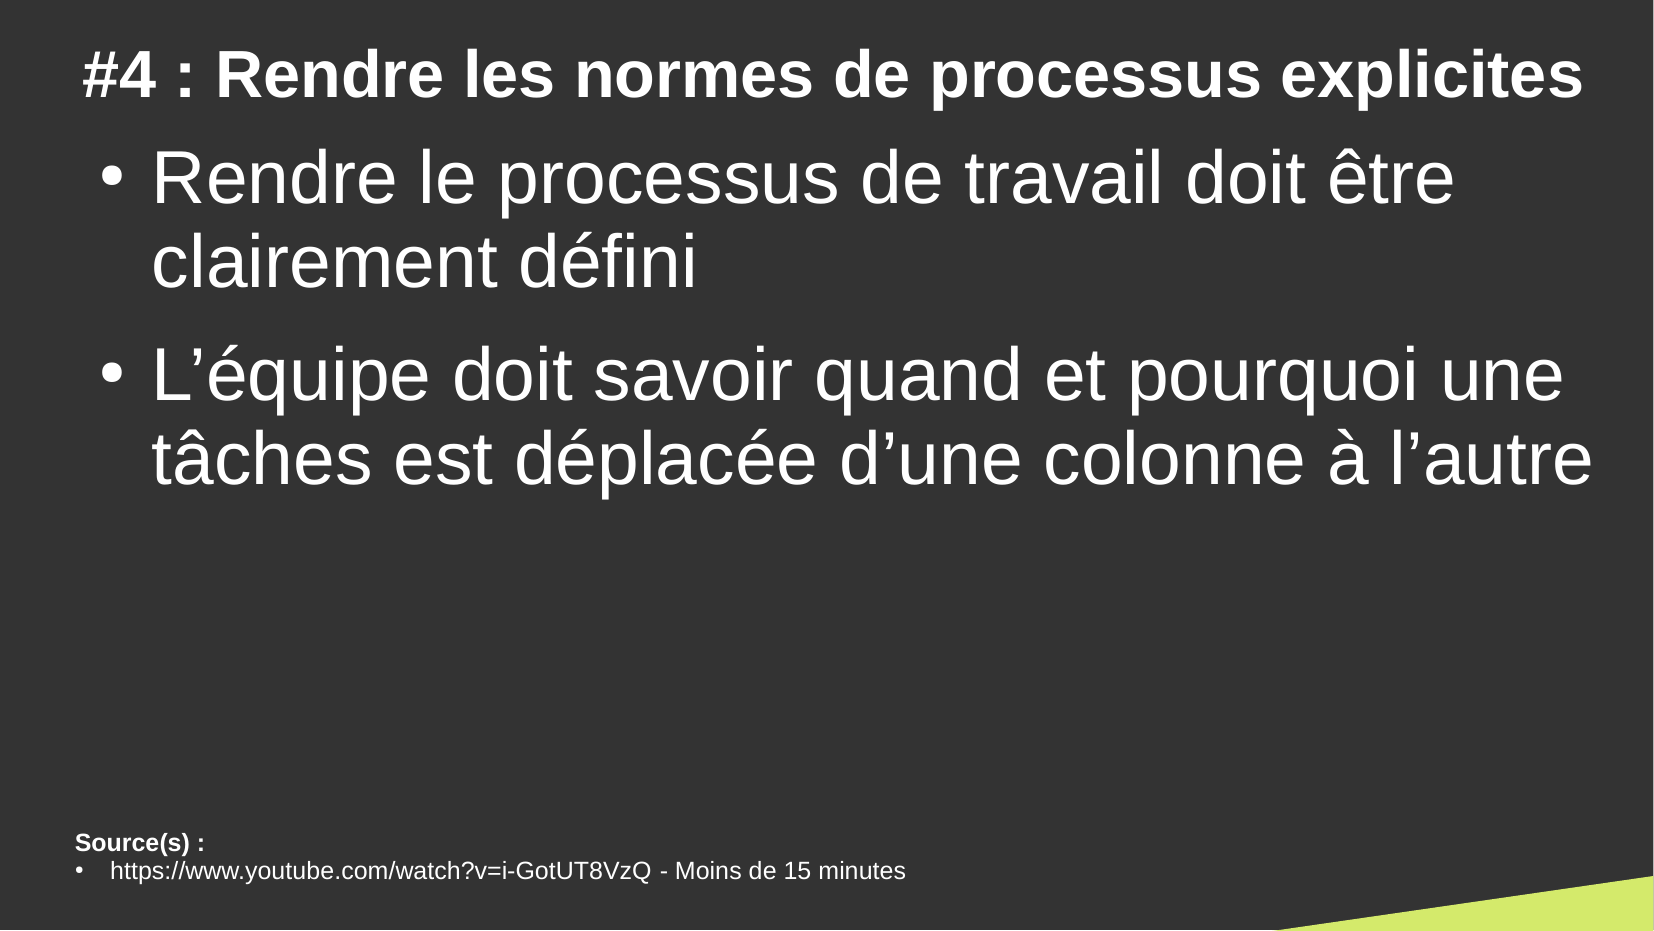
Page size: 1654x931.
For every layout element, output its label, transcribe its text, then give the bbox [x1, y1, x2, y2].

list Rendre le processus de travail doit être clairement défini L’équipe doit savoir quand et pourquoi une tâches est déplacée d’une colonne à l’autre [80, 135, 1620, 777]
text_box [1272, 875, 1654, 931]
title #4 : Rendre les normes de processus explicites [82, 37, 1619, 119]
text_box Source(s) : https://www.youtube.com/watch?v=i-GotUT8VzQ - Moins de 15 minutes [60, 821, 1546, 921]
